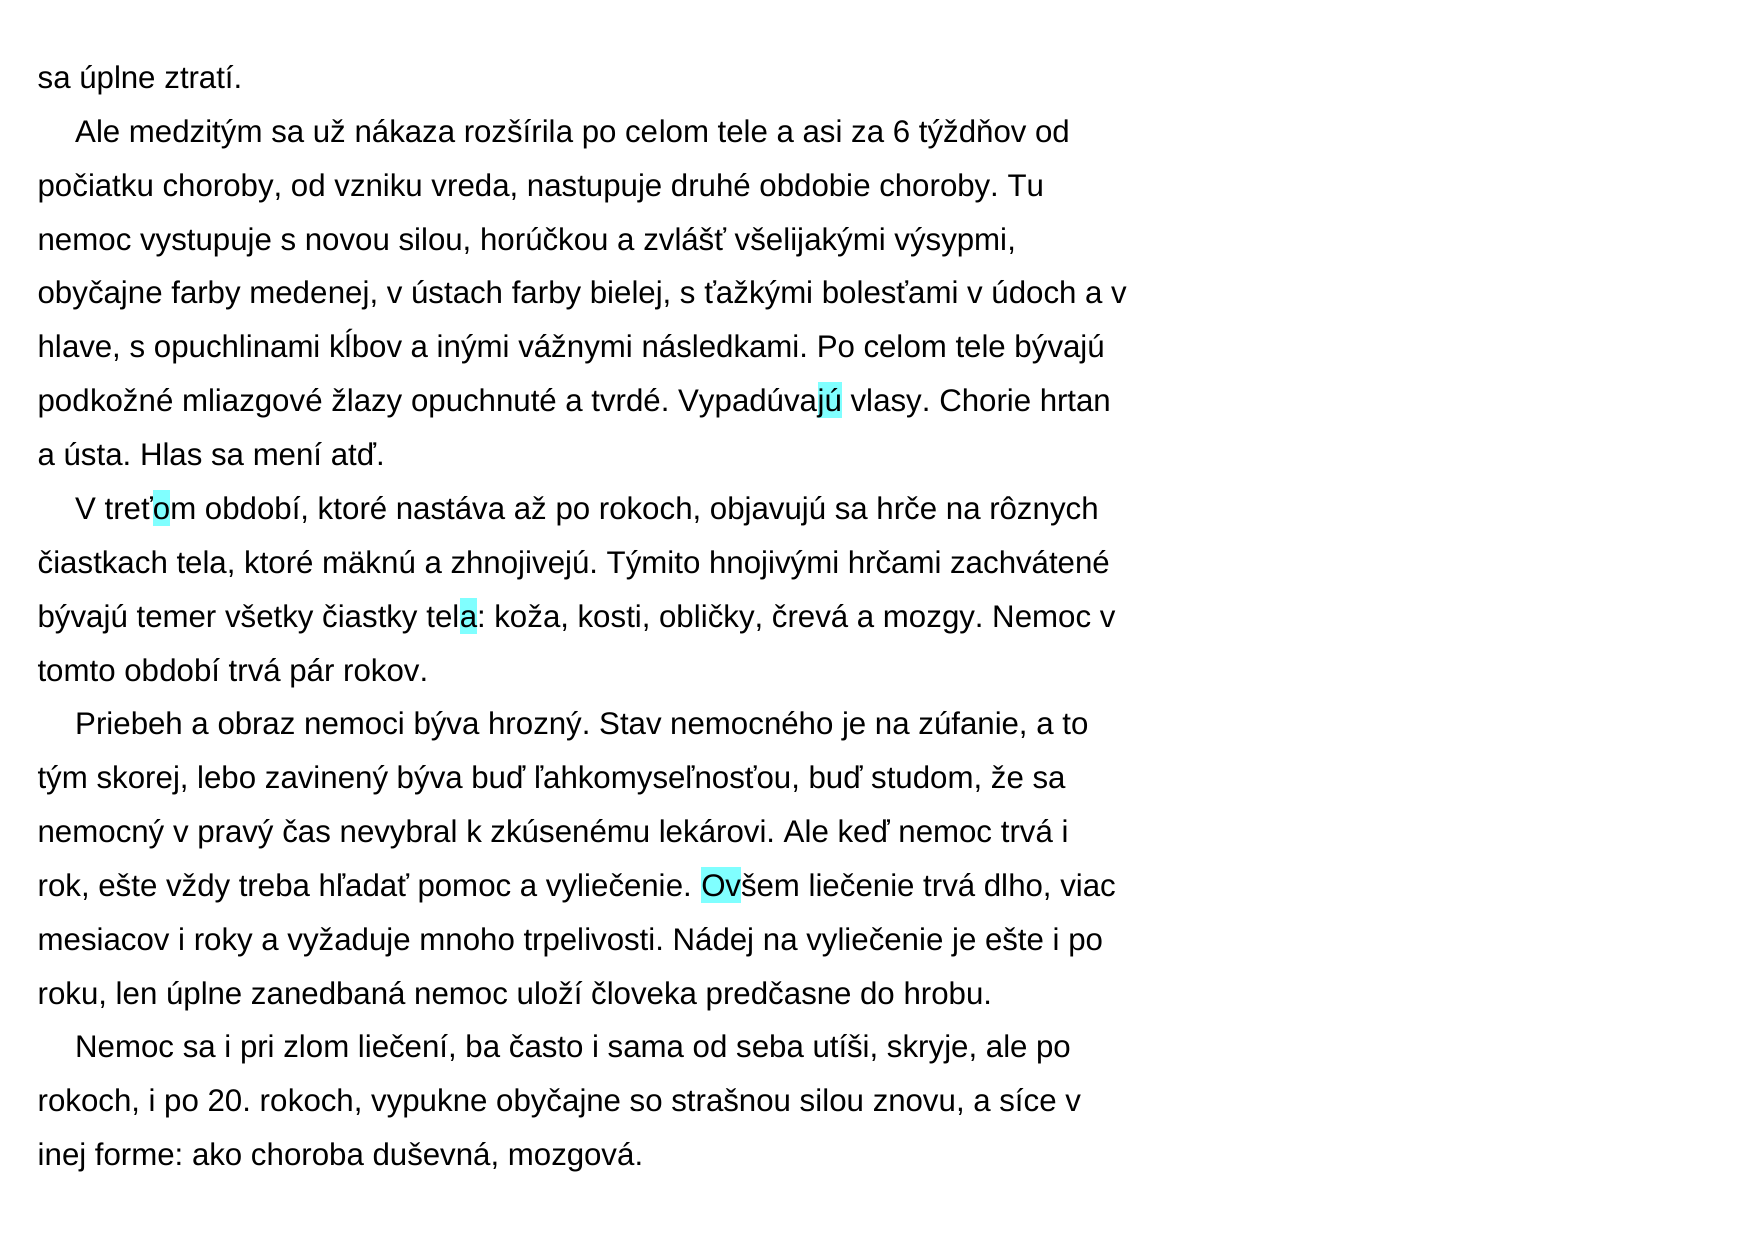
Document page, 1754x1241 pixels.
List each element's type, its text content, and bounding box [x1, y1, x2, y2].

text sa úplne ztratí. [37, 59, 1130, 95]
text Priebeh a obraz nemoci býva hrozný. Stav nemocného je na zúfanie, a to tým skorej, lebo zavinený býva buď ľahkomyseľnosťou, buď studom, že sa nemocný v pravý čas nevybral k zkúsenému lekárovi. Ale keď nemoc trvá i rok, ešte vždy treba hľadať pomoc a vyliečenie. Ovšem liečenie trvá dlho, viac mesiacov i roky a vyžaduje mnoho trpelivosti. Nádej na vyliečenie je ešte i po roku, len úplne zanedbaná nemoc uloží človeka predčasne do hrobu. [37, 705, 1130, 1011]
text Nemoc sa i pri zlom liečení, ba často i sama od seba utíši, skryje, ale po rokoch, i po 20. ro­koch, vypukne obyčajne so strašnou silou znovu, a síce v inej forme: ako choroba duševná, mozgová. [37, 1028, 1130, 1172]
text Ale medzitým sa už nákaza rozšírila po ce­lom tele a asi za 6 týždňov od počiatku choroby, od vzniku vreda, nastupuje druhé obdobie choroby. Tu nemoc vystupuje s novou silou, horúčkou a zvlášť všelijakými výsypmi, obyčajne farby mede­nej, v ústach farby bielej, s ťažkými bolesťami v údoch a v hlave, s opuchlinami kĺbov a inými vážnymi následkami. Po celom tele bývajú pod­kožné mliazgové žlazy opuchnuté a tvrdé. Vypadúvajú vlasy. Chorie hrtan a ústa. Hlas sa mení atď. [37, 113, 1130, 472]
text V treťom období, ktoré nastáva až po rokoch, objavujú sa hrče na rôznych čiastkach tela, ktoré mäknú a zhnojivejú. Týmito hnojivými hrčami zachvátené bývajú temer všetky čiastky tela: koža, kosti, obličky, črevá a mozgy. Nemoc v tomto ob­dobí trvá pár rokov. [37, 490, 1130, 687]
